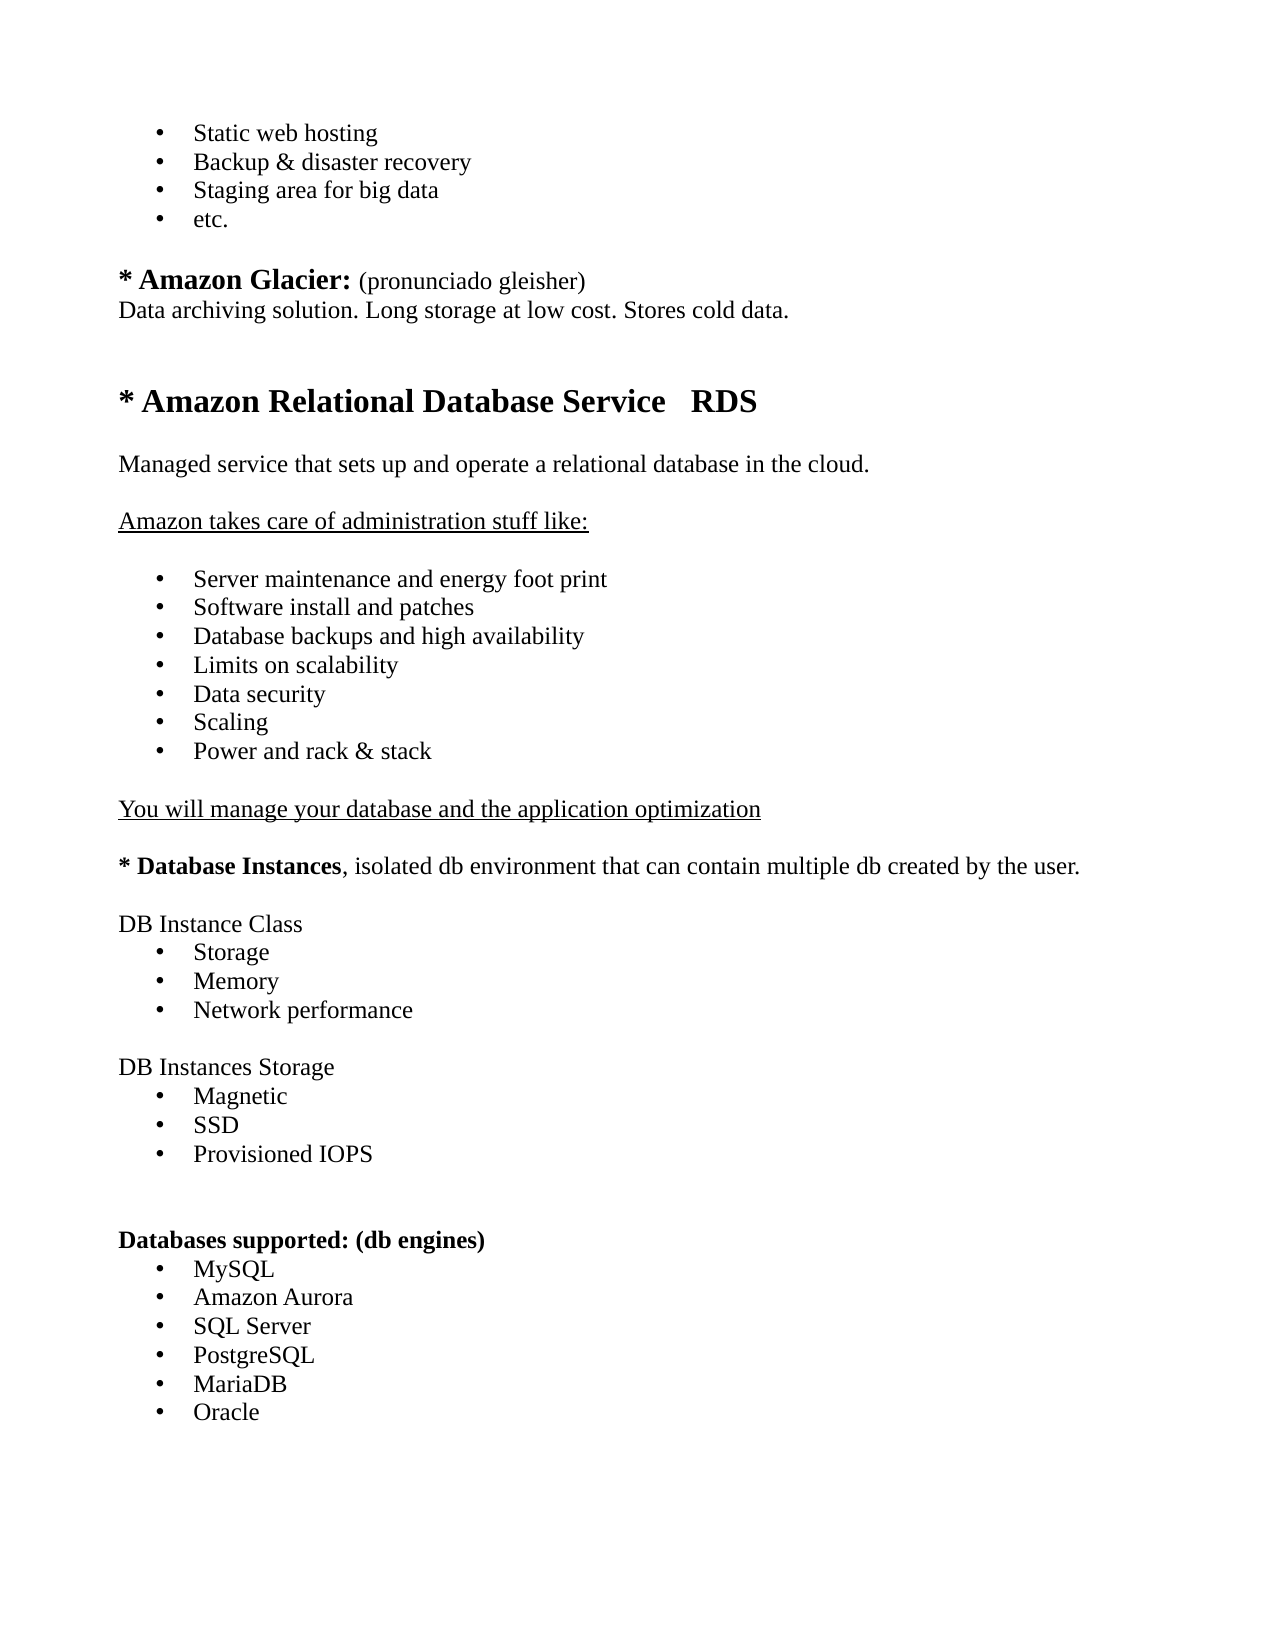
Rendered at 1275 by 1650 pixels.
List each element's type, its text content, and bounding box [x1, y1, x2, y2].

list Backup & disaster recovery [156, 147, 1157, 176]
list SQL Server [156, 1311, 1157, 1340]
list MySQL [156, 1254, 1157, 1282]
list Magnetic [156, 1081, 1157, 1110]
text * Database Instances, isolated db environment that can contain multiple db created by the user. [118, 851, 1157, 880]
list PostgreSQL [156, 1340, 1157, 1369]
text Managed service that sets up and operate a relational database in the cloud. [118, 449, 1157, 477]
list Limits on scalability [156, 650, 1157, 679]
list Software install and patches [156, 592, 1157, 621]
list Storage [156, 937, 1157, 966]
text Databases supported: (db engines) [118, 1225, 1157, 1254]
text Data archiving solution. Long storage at low cost. Stores cold data. [118, 295, 1157, 324]
list Static web hosting [156, 118, 1157, 147]
list Data security [156, 679, 1157, 707]
list Amazon Aurora [156, 1282, 1157, 1311]
list Provisioned IOPS [156, 1139, 1157, 1167]
text You will manage your database and the application optimization [118, 794, 1157, 822]
list Power and rack & stack [156, 736, 1157, 765]
list Scaling [156, 707, 1157, 736]
list etc. [156, 204, 1157, 233]
text * Amazon Glacier: (pronunciado gleisher) [118, 262, 1157, 295]
list MariaDB [156, 1369, 1157, 1397]
list Server maintenance and energy foot print [156, 564, 1157, 592]
list Oracle [156, 1397, 1157, 1426]
text DB Instances Storage [118, 1052, 1157, 1081]
list Database backups and high availability [156, 621, 1157, 650]
list Memory [156, 966, 1157, 995]
text * Amazon Relational Database Service RDS [118, 382, 1157, 420]
text DB Instance Class [118, 909, 1157, 937]
list SSD [156, 1110, 1157, 1139]
list Staging area for big data [156, 176, 1157, 204]
list Network performance [156, 995, 1157, 1024]
text Amazon takes care of administration stuff like: [118, 506, 1157, 535]
